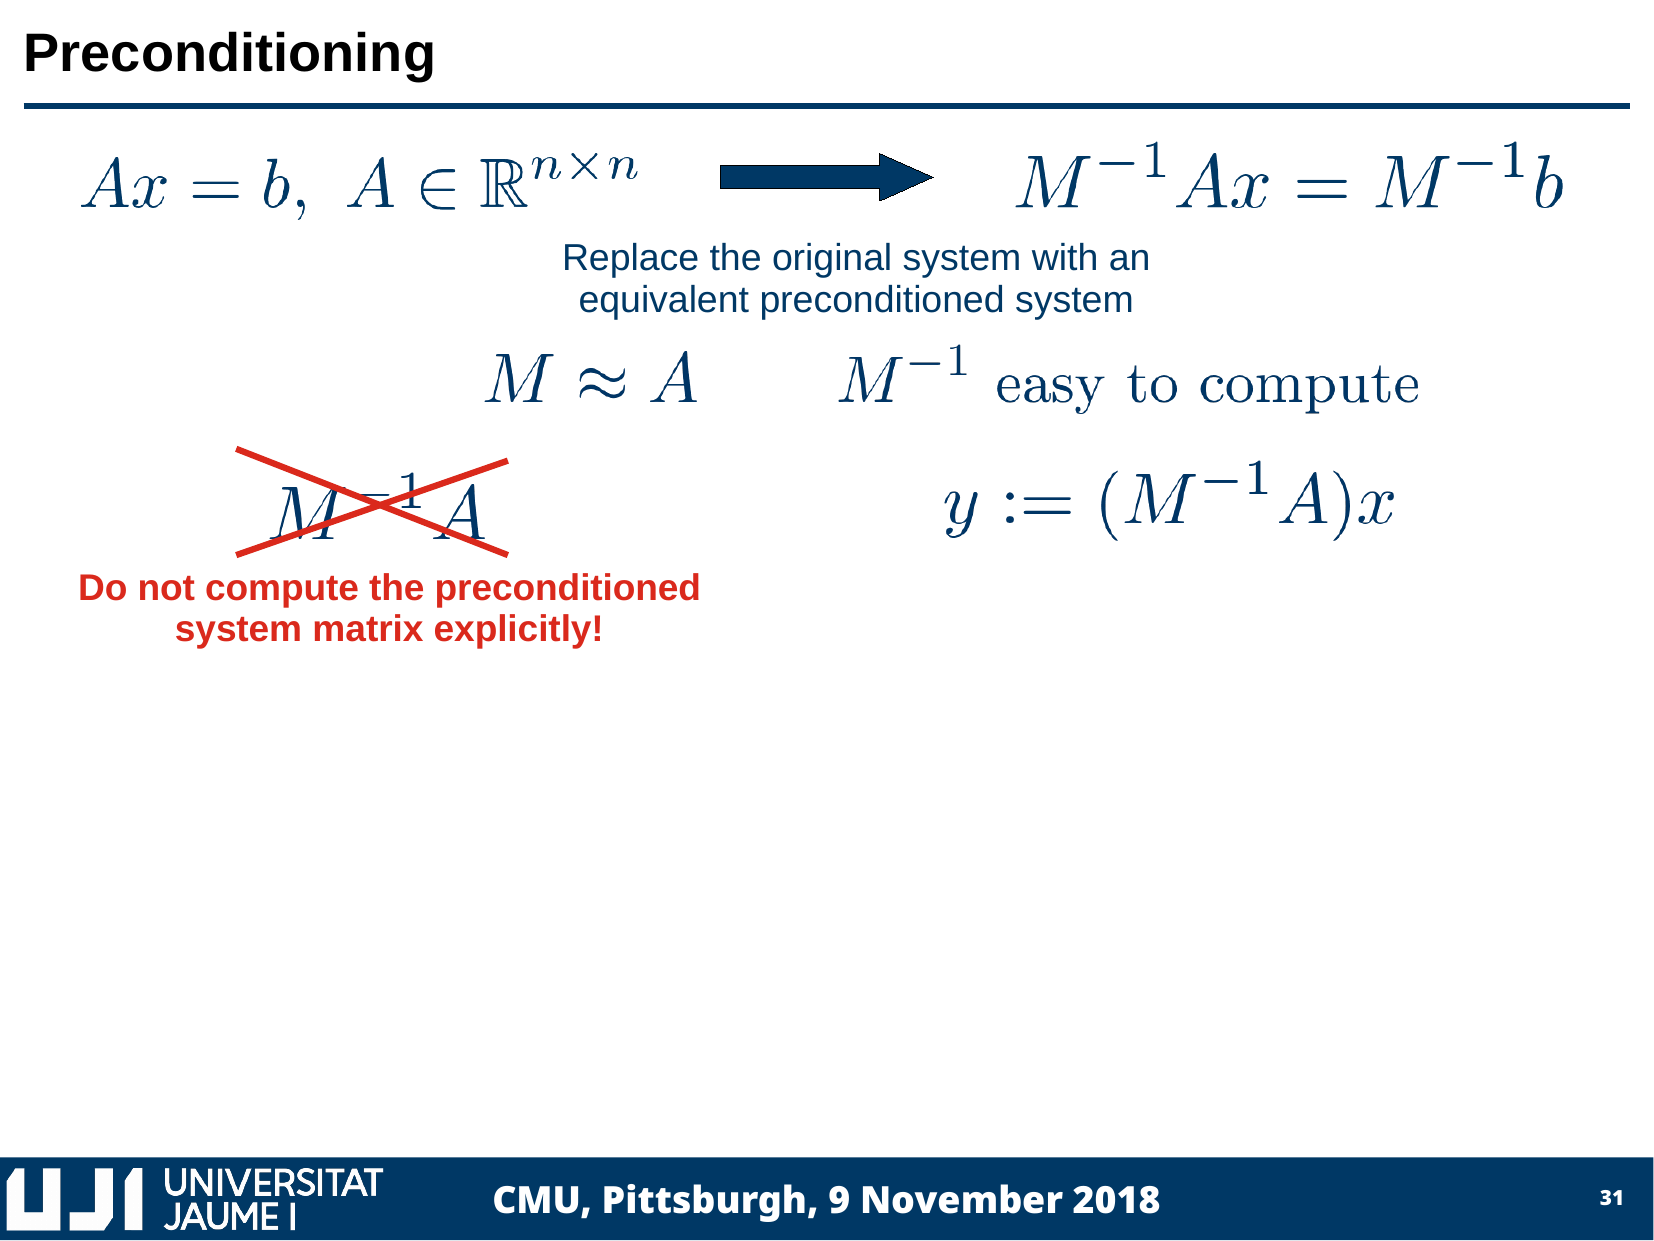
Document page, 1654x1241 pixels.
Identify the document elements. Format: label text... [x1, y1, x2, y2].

picture [484, 351, 697, 402]
picture [1015, 141, 1563, 208]
picture [0, 1158, 390, 1241]
picture [269, 472, 368, 539]
picture [295, 509, 455, 539]
title Preconditioning [23, 0, 1630, 107]
picture [944, 460, 1394, 541]
picture [81, 153, 638, 220]
list Replace the original system with an equivalent preconditioned system [437, 236, 1205, 343]
text_box Do not compute the preconditioned system matrix explicitly! [0, 566, 733, 650]
picture [391, 473, 485, 539]
picture [307, 472, 462, 501]
text_box [720, 153, 934, 201]
picture [838, 344, 1418, 414]
